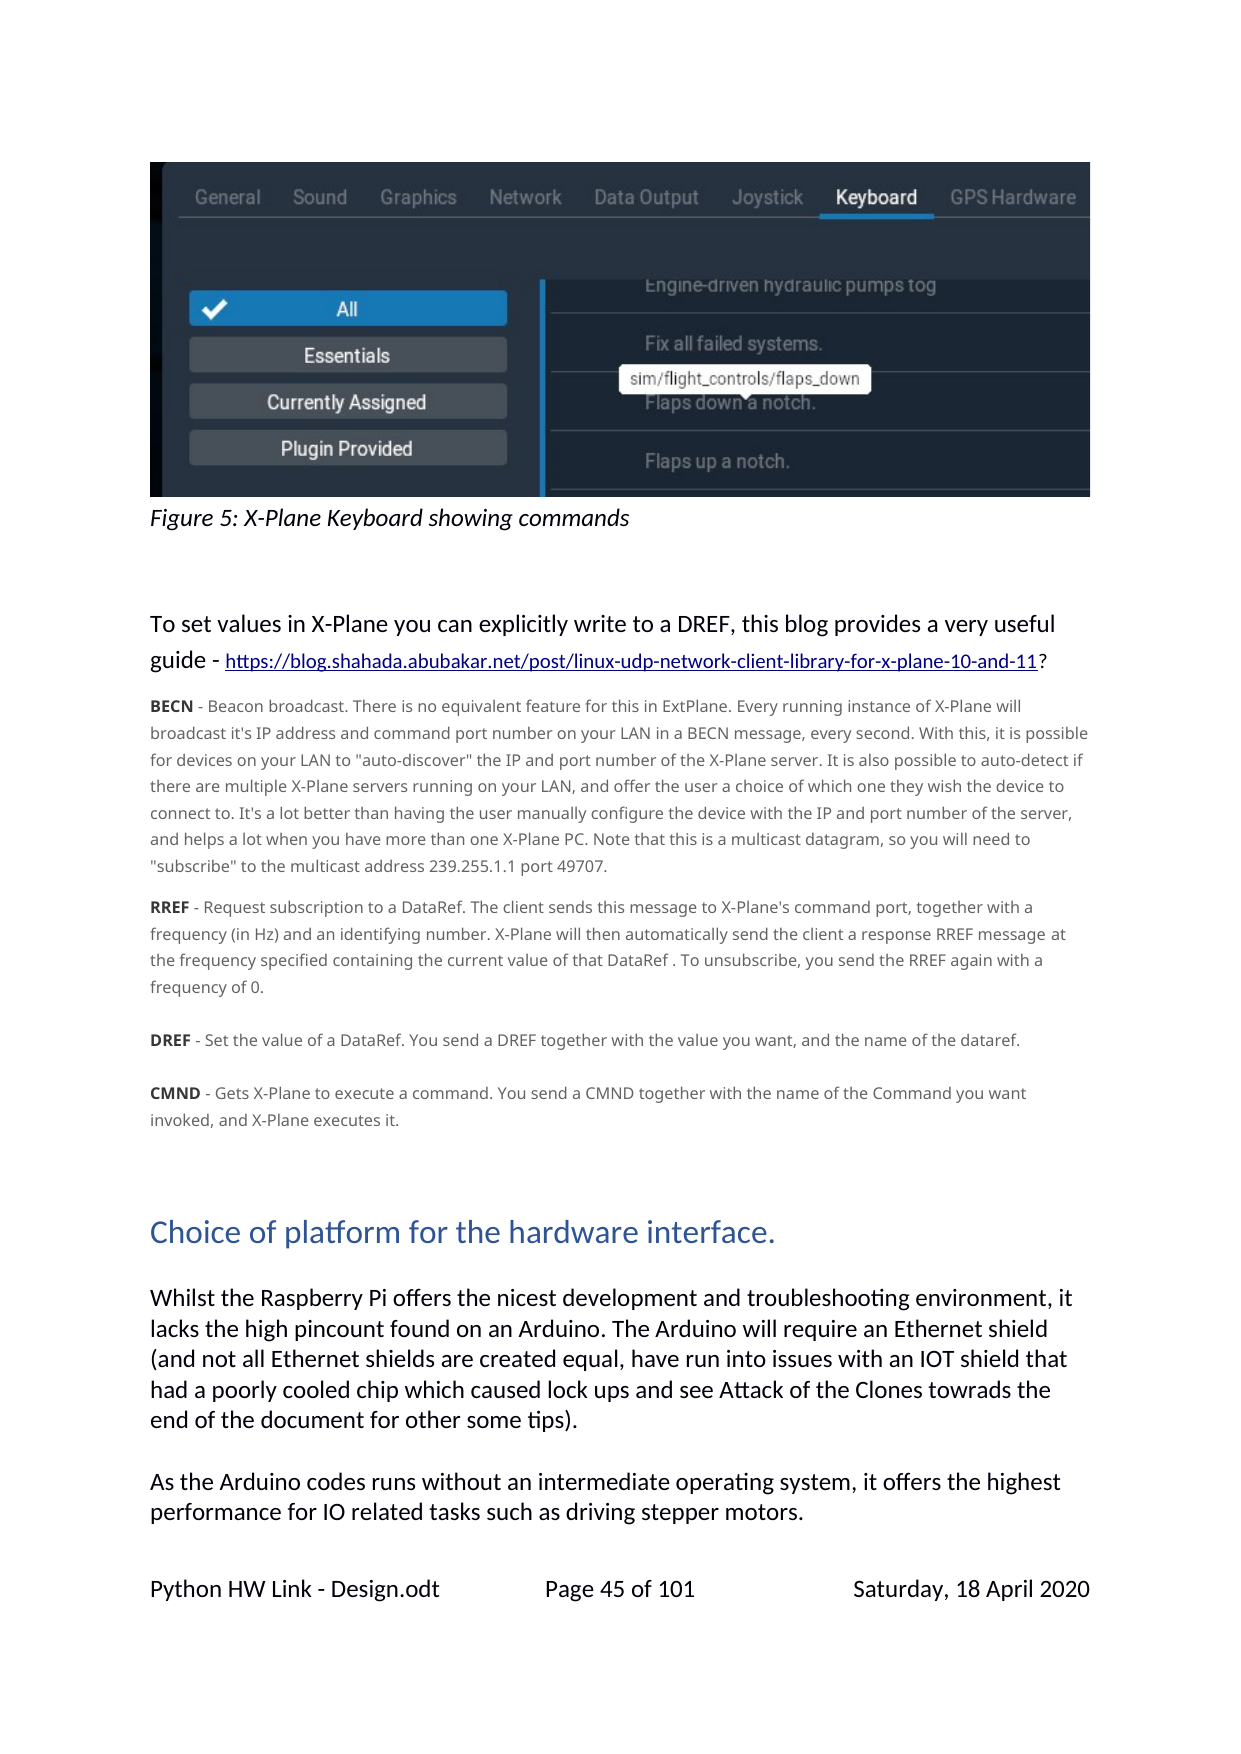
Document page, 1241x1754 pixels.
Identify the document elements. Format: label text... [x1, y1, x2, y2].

picture [150, 162, 1091, 497]
subtitle Choice of platform for the hardware interface. [150, 1211, 1090, 1252]
text To set values in X-Plane you can explicitly write to a DREF, this blog provides a very useful guide - https://blog.shahada.abubakar.net/post/linux-udp-network-client-library-for-x-plane-10-and-11? [150, 608, 1090, 675]
text RREF - Request subscription to a DataRef. The client sends this message to X-Plane's command port, together with a frequency (in Hz) and an identifying number. X-Plane will then automatically send the client a response RREF message at the frequency specified containing the current value of that DataRef . To unsubscribe, you send the RREF again with a frequency of 0. [150, 896, 1090, 998]
text Whilst the Raspberry Pi offers the nicest development and troubleshooting environment, it lacks the high pincount found on an Arduino. The Arduino will require an Ethernet shield (and not all Ethernet shields are created equal, have run into issues with an IOT shield that had a poorly cooled chip which caused lock ups and see Attack of the Clones towrads the end of the document for other some tips). [150, 1282, 1090, 1435]
text As the Arduino codes runs without an intermediate operating system, it offers the highest performance for IO related tasks such as driving stepper motors. [150, 1466, 1090, 1527]
text CMND - Gets X-Plane to execute a command. You send a CMND together with the name of the Command you want invoked, and X-Plane executes it. [150, 1082, 1090, 1131]
text Figure 5: X-Plane Keyboard showing commands [150, 497, 1090, 533]
text BECN - Beacon broadcast. There is no equivalent feature for this in ExtPlane. Every running instance of X-Plane will broadcast it's IP address and command port number on your LAN in a BECN message, every second. With this, it is possible for devices on your LAN to "auto-discover" the IP and port number of the X-Plane server. It is also possible to auto-detect if there are multiple X-Plane servers running on your LAN, and offer the user a choice of which one they wish the device to connect to. It's a lot better than having the user manually configure the device with the IP and port number of the server, and helps a lot when you have more than one X-Plane PC. Note that this is a multicast datagram, so you will need to "subscribe" to the multicast address 239.255.1.1 port 49707. [150, 696, 1090, 877]
text DREF - Set the value of a DataRef. You send a DREF together with the value you want, and the name of the dataref. [150, 1029, 1090, 1051]
